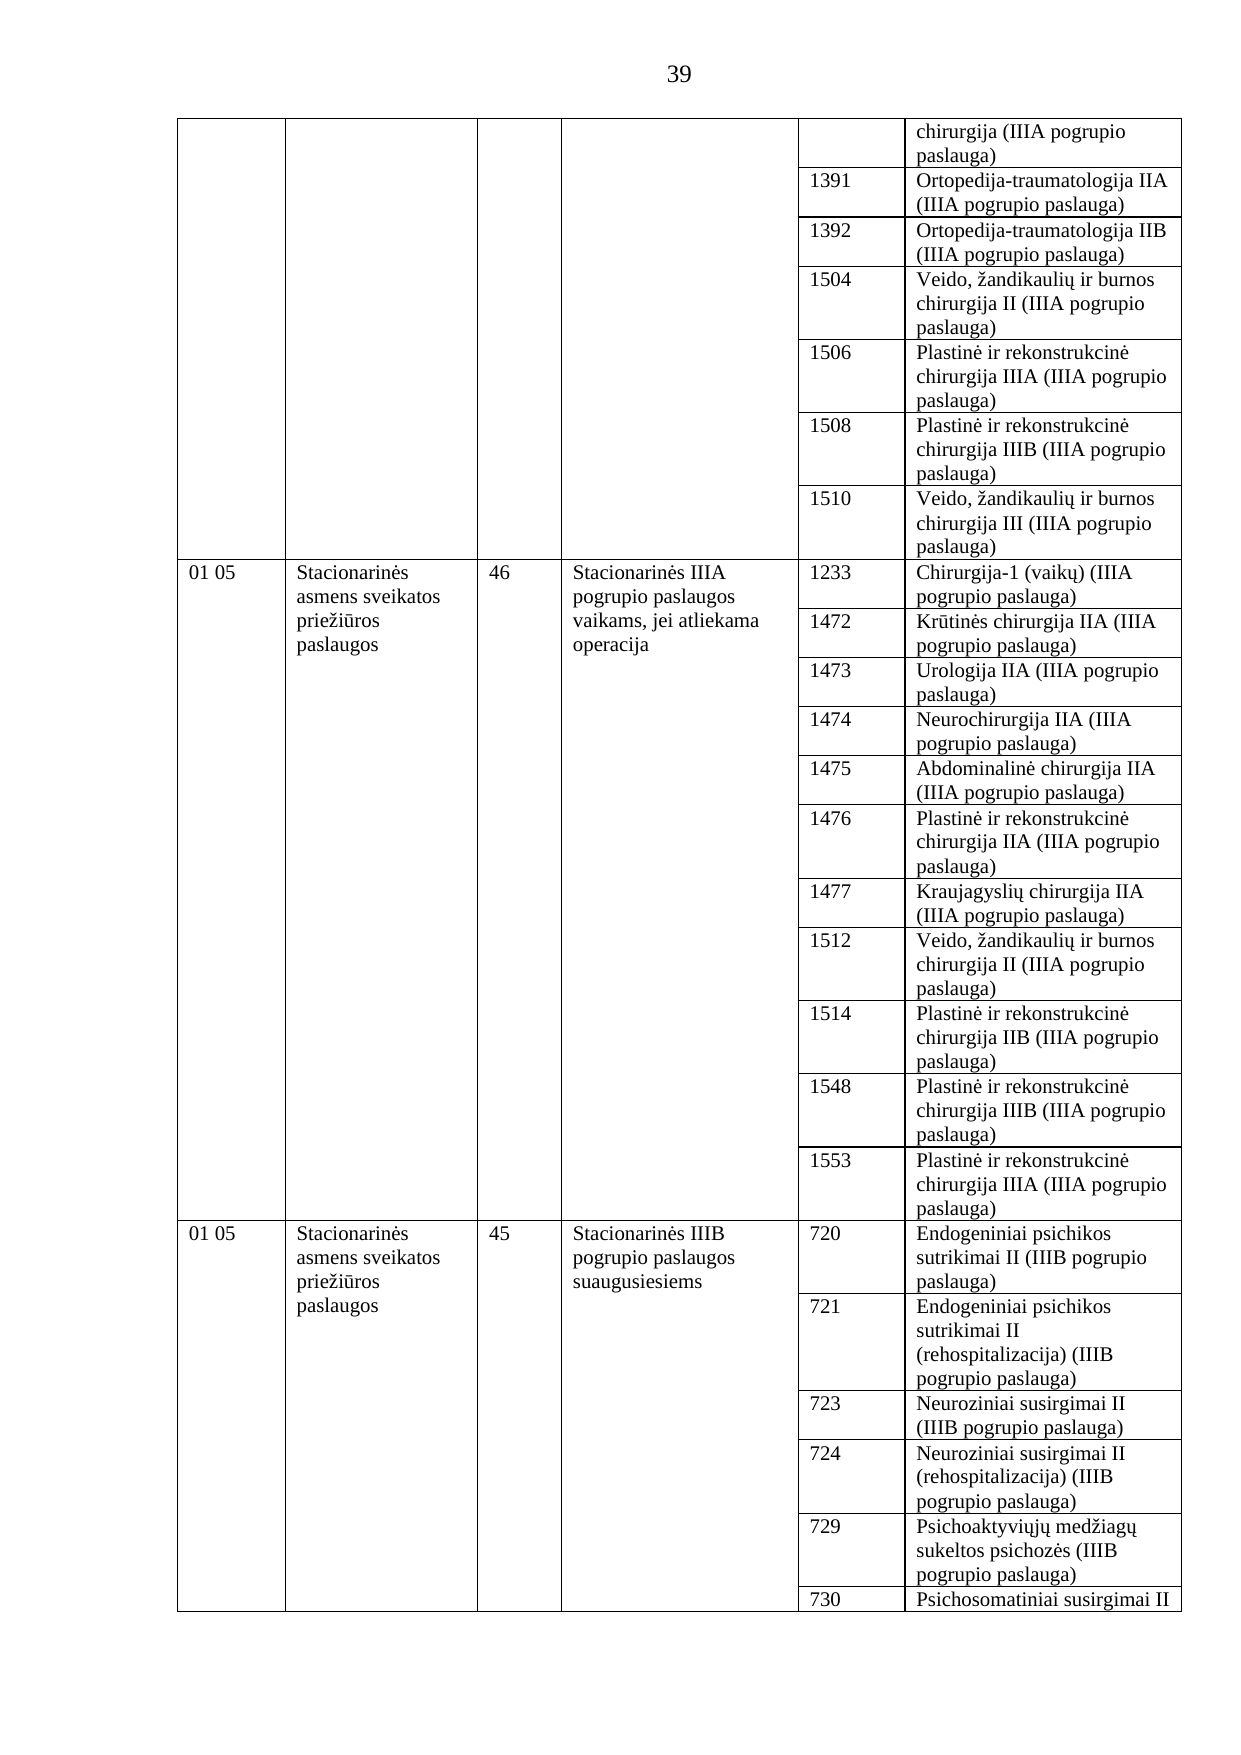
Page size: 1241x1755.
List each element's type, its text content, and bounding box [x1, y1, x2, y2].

table_cell Veido, žandikaulių ir burnos chirurgija III (IIIA pogrupio paslauga) [906, 486, 1181, 558]
table_cell Veido, žandikaulių ir burnos chirurgija II (IIIA pogrupio paslauga) [906, 928, 1181, 1000]
table_cell Abdominalinė chirurgija IIA (IIIA pogrupio paslauga) [906, 756, 1181, 804]
table_cell Kraujagyslių chirurgija IIA (IIIA pogrupio paslauga) [906, 879, 1181, 927]
table_cell Krūtinės chirurgija IIA (IIIA pogrupio paslauga) [906, 609, 1181, 657]
table_cell Plastinė ir rekonstrukcinė chirurgija IIIB (IIIA pogrupio paslauga) [906, 413, 1181, 485]
table_cell 1514 [799, 1001, 904, 1073]
table_cell 1506 [799, 340, 904, 412]
table_cell Ortopedija-traumatologija IIA (IIIA pogrupio paslauga) [906, 168, 1181, 216]
table_cell 1391 [799, 168, 904, 216]
table_cell 01 05 [178, 1221, 285, 1611]
table_cell 1233 [799, 560, 904, 608]
table_cell Stacionarinės asmens sveikatos priežiūros paslaugos [286, 560, 477, 1220]
table_cell 1473 [799, 658, 904, 706]
table_cell 720 [799, 1221, 904, 1293]
table_cell Endogeniniai psichikos sutrikimai II (IIIB pogrupio paslauga) [906, 1221, 1181, 1293]
table_cell 1476 [799, 805, 904, 878]
table_cell Endogeniniai psichikos sutrikimai II (rehospitalizacija) (IIIB pogrupio paslauga) [906, 1294, 1181, 1390]
table_cell Psichosomatiniai susirgimai II [906, 1587, 1181, 1611]
table_cell Ortopedija-traumatologija IIB (IIIA pogrupio paslauga) [906, 218, 1181, 266]
table_cell Stacionarinės IIIA pogrupio paslaugos vaikams, jei atliekama operacija [562, 560, 798, 1220]
table_cell [799, 119, 904, 167]
table_cell Chirurgija-1 (vaikų) (IIIA pogrupio paslauga) [906, 560, 1181, 608]
table_cell [562, 119, 798, 558]
table_cell 730 [799, 1587, 904, 1611]
table_cell 1477 [799, 879, 904, 927]
table_cell Plastinė ir rekonstrukcinė chirurgija IIB (IIIA pogrupio paslauga) [906, 1001, 1181, 1073]
table_cell Urologija IIA (IIIA pogrupio paslauga) [906, 658, 1181, 706]
table_cell 1548 [799, 1074, 904, 1146]
table_cell Stacionarinės asmens sveikatos priežiūros paslaugos [286, 1221, 477, 1611]
table_cell [478, 119, 561, 558]
table_cell Neuroziniai susirgimai II (IIIB pogrupio paslauga) [906, 1391, 1181, 1439]
table_cell 1474 [799, 707, 904, 755]
table_cell 45 [478, 1221, 561, 1611]
table_cell 1504 [799, 267, 904, 339]
table_cell Plastinė ir rekonstrukcinė chirurgija IIIA (IIIA pogrupio paslauga) [906, 1148, 1181, 1220]
table_cell 721 [799, 1294, 904, 1390]
table_cell Psichoaktyviųjų medžiagų sukeltos psichozės (IIIB pogrupio paslauga) [906, 1514, 1181, 1586]
table_cell 1510 [799, 486, 904, 558]
table_cell Neuroziniai susirgimai II (rehospitalizacija) (IIIB pogrupio paslauga) [906, 1440, 1181, 1513]
table_cell 723 [799, 1391, 904, 1439]
table_cell 1508 [799, 413, 904, 485]
table_cell Plastinė ir rekonstrukcinė chirurgija IIIB (IIIA pogrupio paslauga) [906, 1074, 1181, 1146]
table_cell 1392 [799, 218, 904, 266]
table_cell chirurgija (IIIA pogrupio paslauga) [906, 119, 1181, 167]
table_cell Veido, žandikaulių ir burnos chirurgija II (IIIA pogrupio paslauga) [906, 267, 1181, 339]
table_cell [286, 119, 477, 558]
table_cell Stacionarinės IIIB pogrupio paslaugos suaugusiesiems [562, 1221, 798, 1611]
table_cell 724 [799, 1440, 904, 1513]
table_cell Plastinė ir rekonstrukcinė chirurgija IIA (IIIA pogrupio paslauga) [906, 805, 1181, 878]
table_cell [178, 119, 285, 558]
table_cell 729 [799, 1514, 904, 1586]
table_cell 1512 [799, 928, 904, 1000]
table_cell 1472 [799, 609, 904, 657]
table_cell 01 05 [178, 560, 285, 1220]
table_cell 46 [478, 560, 561, 1220]
table_cell 1475 [799, 756, 904, 804]
table_cell Plastinė ir rekonstrukcinė chirurgija IIIA (IIIA pogrupio paslauga) [906, 340, 1181, 412]
table_cell 1553 [799, 1148, 904, 1220]
table_cell Neurochirurgija IIA (IIIA pogrupio paslauga) [906, 707, 1181, 755]
